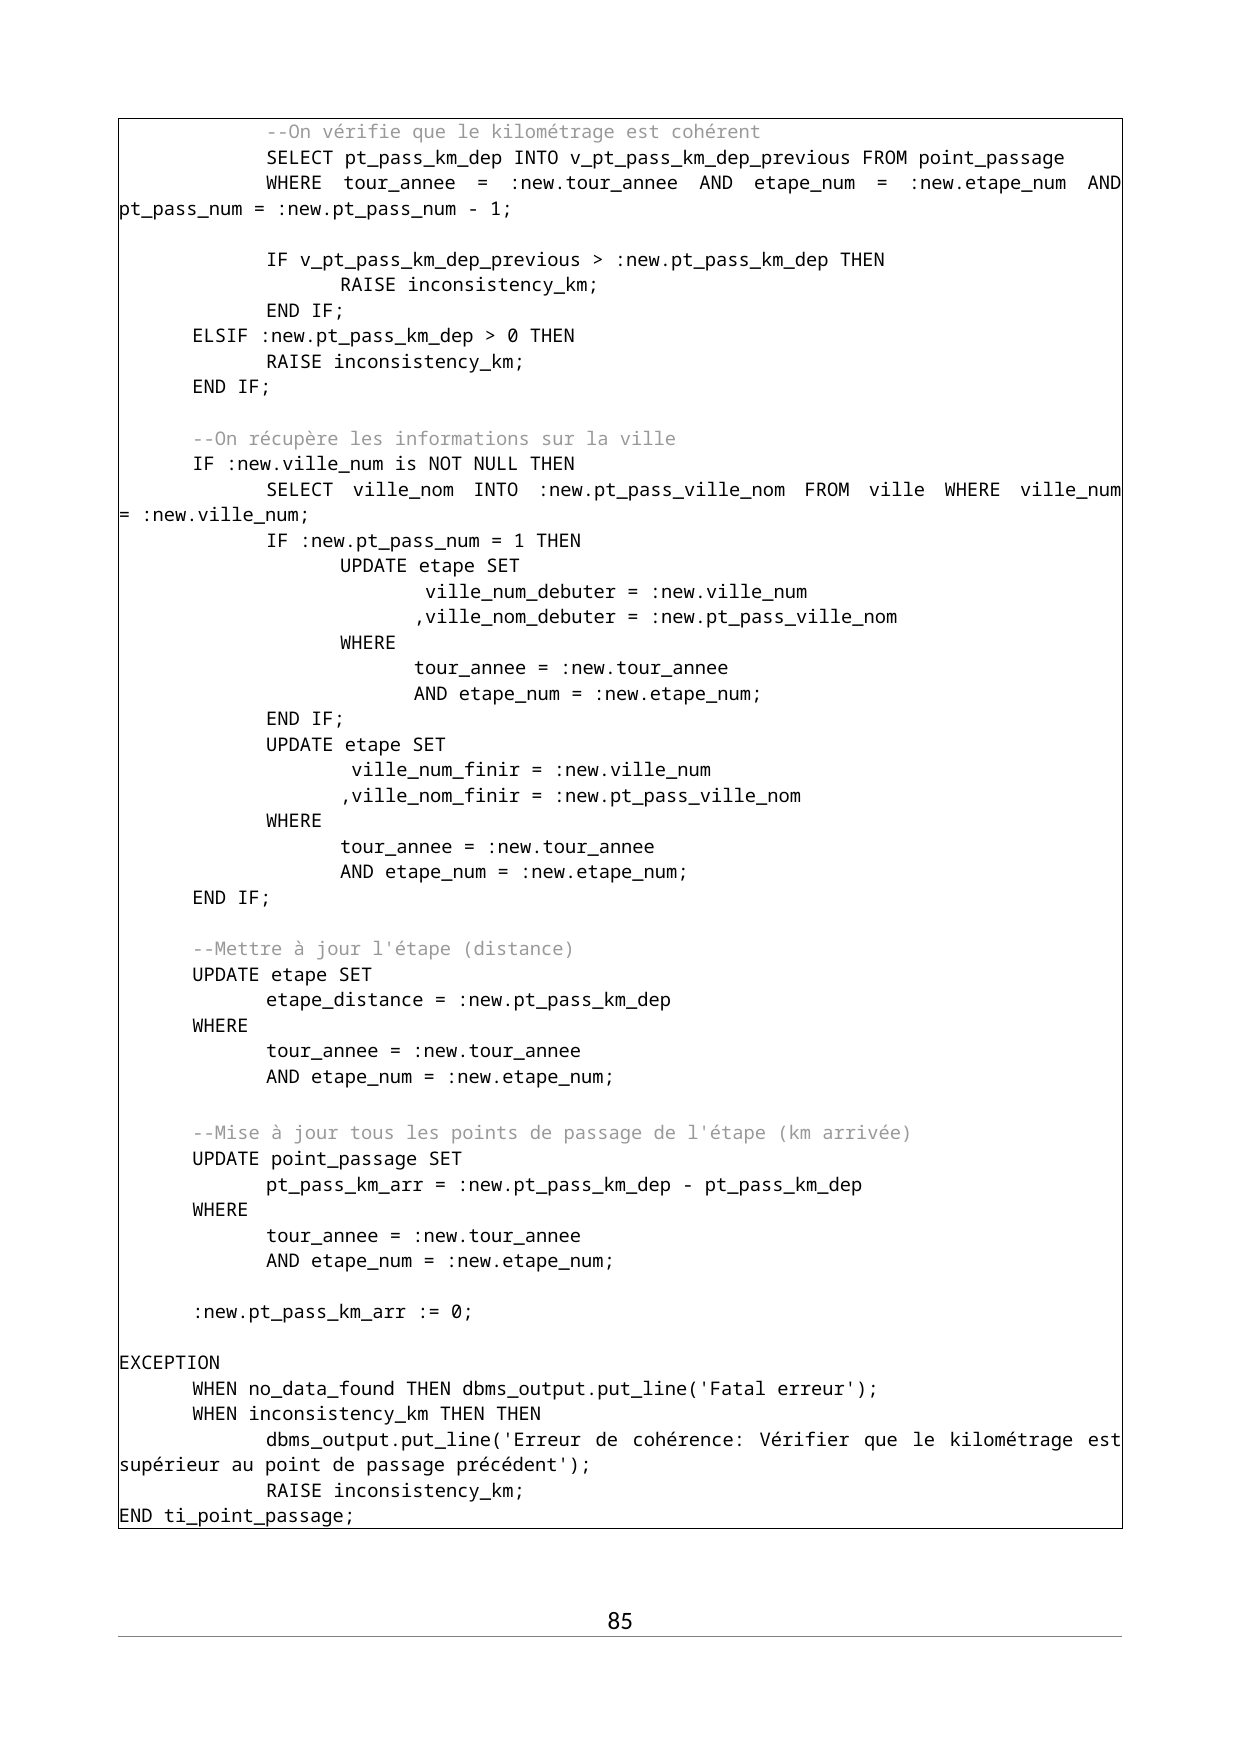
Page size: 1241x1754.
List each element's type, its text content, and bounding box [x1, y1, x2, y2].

text pt_pass_km_arr = :new.pt_pass_km_dep - pt_pass_km_dep [119, 1170, 1122, 1196]
text AND etape_num = :new.etape_num; [119, 1247, 1122, 1273]
text SELECT ville_nom INTO :new.pt_pass_ville_nom FROM ville WHERE ville_num = :new.ville_num; [119, 475, 1122, 526]
text RAISE inconsistency_km; [119, 348, 1122, 373]
text WHERE [119, 1011, 1122, 1037]
text END IF; [119, 373, 1122, 399]
text END IF; [119, 705, 1122, 731]
text IF v_pt_pass_km_dep_previous > :new.pt_pass_km_dep THEN [119, 246, 1122, 271]
text IF :new.ville_num is NOT NULL THEN [119, 450, 1122, 475]
text ELSIF :new.pt_pass_km_dep > 0 THEN [119, 322, 1122, 348]
text RAISE inconsistency_km; [119, 1477, 1122, 1502]
text UPDATE etape SET [119, 960, 1122, 986]
text WHEN no_data_found THEN dbms_output.put_line('Fatal erreur'); [119, 1374, 1122, 1400]
text ,ville_nom_finir = :new.pt_pass_ville_nom [119, 782, 1122, 807]
text WHERE [119, 807, 1122, 833]
text END IF; [119, 297, 1122, 322]
text EXCEPTION [119, 1349, 1122, 1374]
text dbms_output.put_line('Erreur de cohérence: Vérifier que le kilométrage est supérieur au point de passage précédent'); [119, 1426, 1122, 1477]
text RAISE inconsistency_km; [119, 271, 1122, 297]
text WHEN inconsistency_km THEN THEN [119, 1400, 1122, 1426]
text END ti_point_passage; [119, 1502, 1122, 1528]
text UPDATE etape SET [119, 731, 1122, 756]
text ville_num_debuter = :new.ville_num [119, 577, 1122, 603]
text UPDATE etape SET [119, 552, 1122, 577]
text :new.pt_pass_km_arr := 0; [119, 1298, 1122, 1324]
text ,ville_nom_debuter = :new.pt_pass_ville_nom [119, 603, 1122, 628]
text END IF; [119, 884, 1122, 910]
text AND etape_num = :new.etape_num; [119, 1062, 1122, 1088]
text tour_annee = :new.tour_annee [119, 1221, 1122, 1247]
text --Mettre à jour l'étape (distance) [119, 935, 1122, 960]
text WHERE tour_annee = :new.tour_annee AND etape_num = :new.etape_num AND pt_pass_num = :new.pt_pass_num - 1; [119, 169, 1122, 221]
text tour_annee = :new.tour_annee [119, 654, 1122, 679]
text --On récupère les informations sur la ville [119, 424, 1122, 450]
text IF :new.pt_pass_num = 1 THEN [119, 526, 1122, 552]
text etape_distance = :new.pt_pass_km_dep [119, 986, 1122, 1011]
text tour_annee = :new.tour_annee [119, 1037, 1122, 1062]
text UPDATE point_passage SET [119, 1145, 1122, 1170]
text --Mise à jour tous les points de passage de l'étape (km arrivée) [119, 1116, 1122, 1145]
text WHERE [119, 628, 1122, 654]
text AND etape_num = :new.etape_num; [119, 858, 1122, 884]
text tour_annee = :new.tour_annee [119, 833, 1122, 858]
text WHERE [119, 1196, 1122, 1221]
text --On vérifie que le kilométrage est cohérent [119, 119, 1122, 144]
text ville_num_finir = :new.ville_num [119, 756, 1122, 782]
text AND etape_num = :new.etape_num; [119, 679, 1122, 705]
text SELECT pt_pass_km_dep INTO v_pt_pass_km_dep_previous FROM point_passage [119, 144, 1122, 169]
